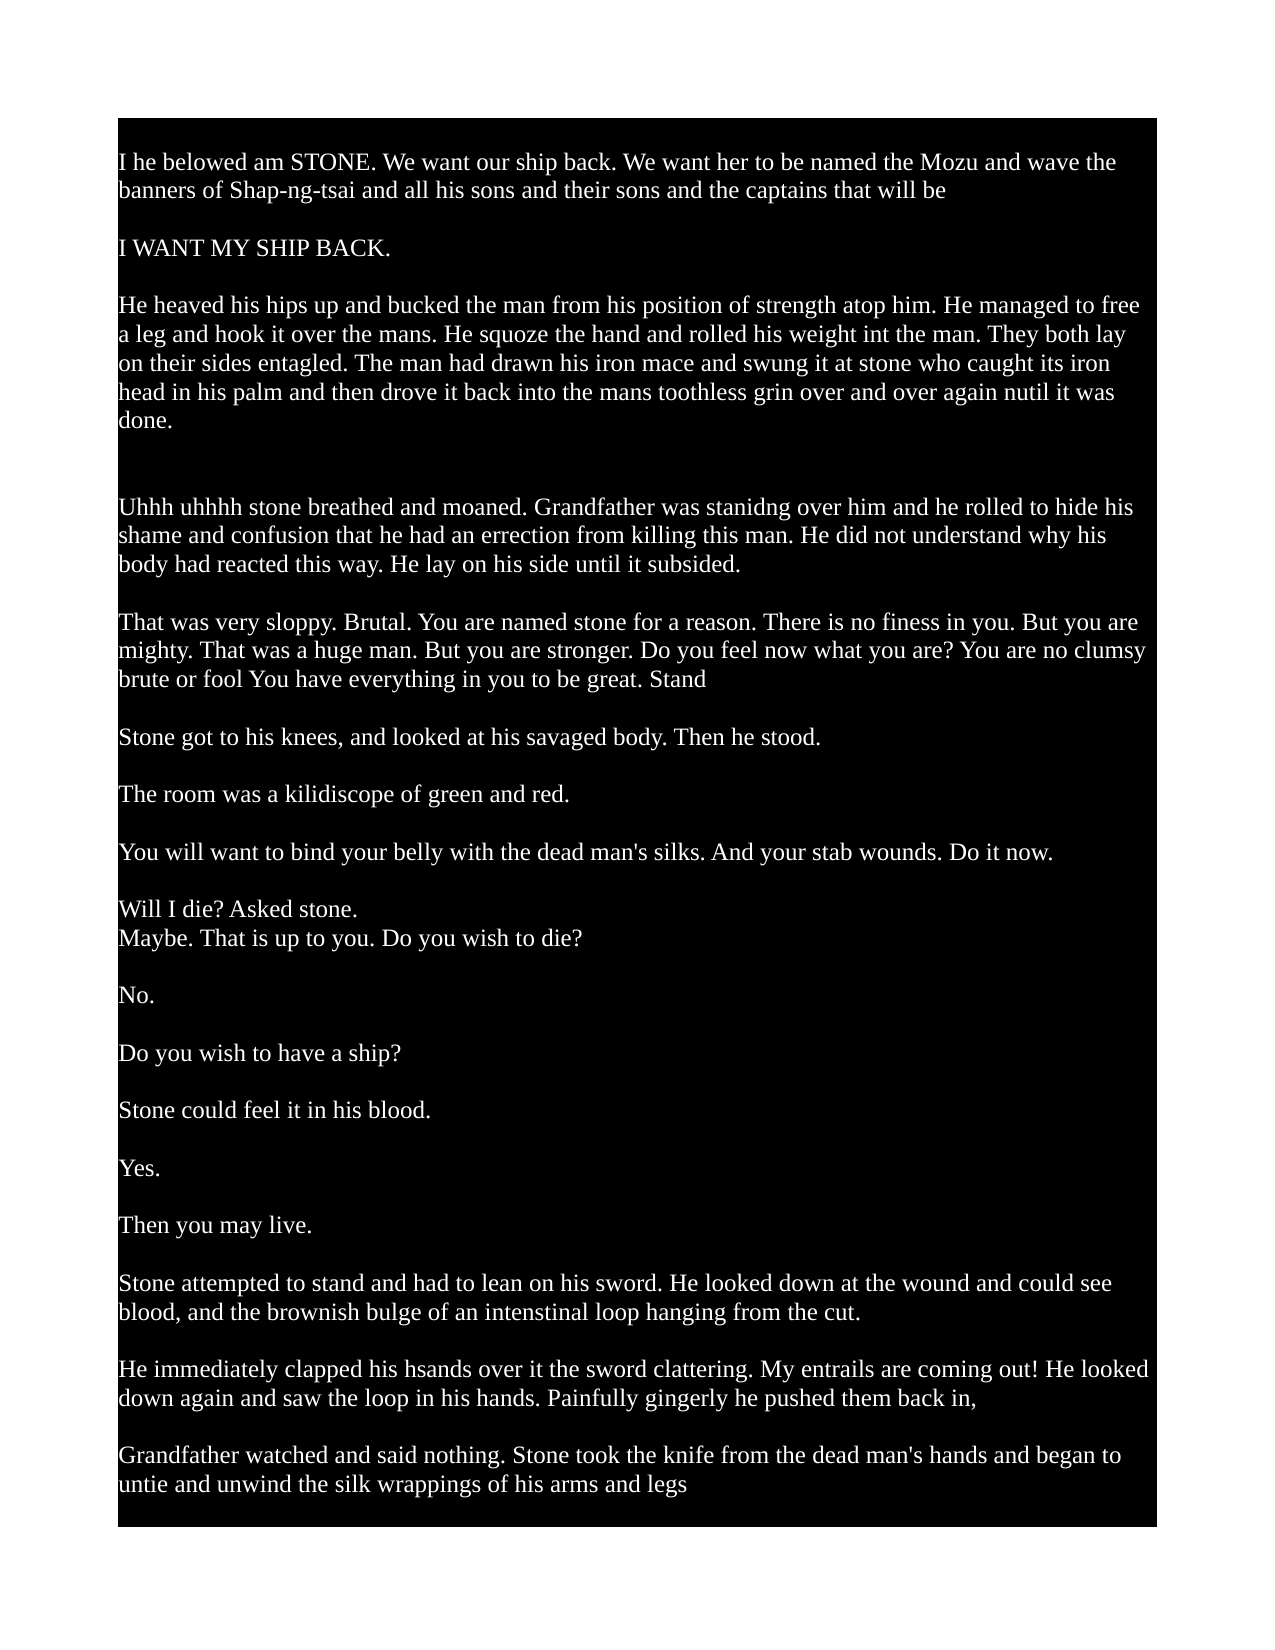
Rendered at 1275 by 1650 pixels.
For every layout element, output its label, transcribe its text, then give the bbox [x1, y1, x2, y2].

text Uhhh uhhhh stone breathed and moaned. Grandfather was stanidng over him and he rolled to hide his shame and confusion that he had an errection from killing this man. He did not understand why his body had reacted this way. He lay on his side until it subsided. [118, 492, 1157, 578]
text Stone attempted to stand and had to lean on his sword. He looked down at the wound and could see blood, and the brownish bulge of an intenstinal loop hanging from the cut. He immediately clapped his hsands over it the sword clattering. My entrails are coming out! He looked down again and saw the loop in his hands. Painfully gingerly he pushed them back in, Grandfather watched and said nothing. Stone took the knife from the dead man's hands and began to untie and unwind the silk wrappings of his arms and legs [118, 1268, 1157, 1498]
text Stone got to his knees, and looked at his savaged body. Then he stood. The room was a kilidiscope of green and red. You will want to bind your belly with the dead man's silks. And your stab wounds. Do it now. Will I die? Asked stone. Maybe. That is up to you. Do you wish to die? No. Do you wish to have a ship? Stone could feel it in his blood. Yes. Then you may live. [118, 693, 1157, 1239]
text I he belowed am STONE. We want our ship back. We want her to be named the Mozu and wave the banners of Shap-ng-tsai and all his sons and their sons and the captains that will be I WANT MY SHIP BACK. He heaved his hips up and bucked the man from his position of strength atop him. He managed to free a leg and hook it over the mans. He squoze the hand and rolled his weight int the man. They both lay on their sides entagled. The man had drawn his iron mace and swung it at stone who caught its iron head in his palm and then drove it back into the mans toothless grin over and over again nutil it was done. [118, 118, 1157, 434]
text That was very sloppy. Brutal. You are named stone for a reason. There is no finess in you. But you are mighty. That was a huge man. But you are stronger. Do you feel now what you are? You are no clumsy brute or fool You have everything in you to be great. Stand [118, 607, 1157, 693]
